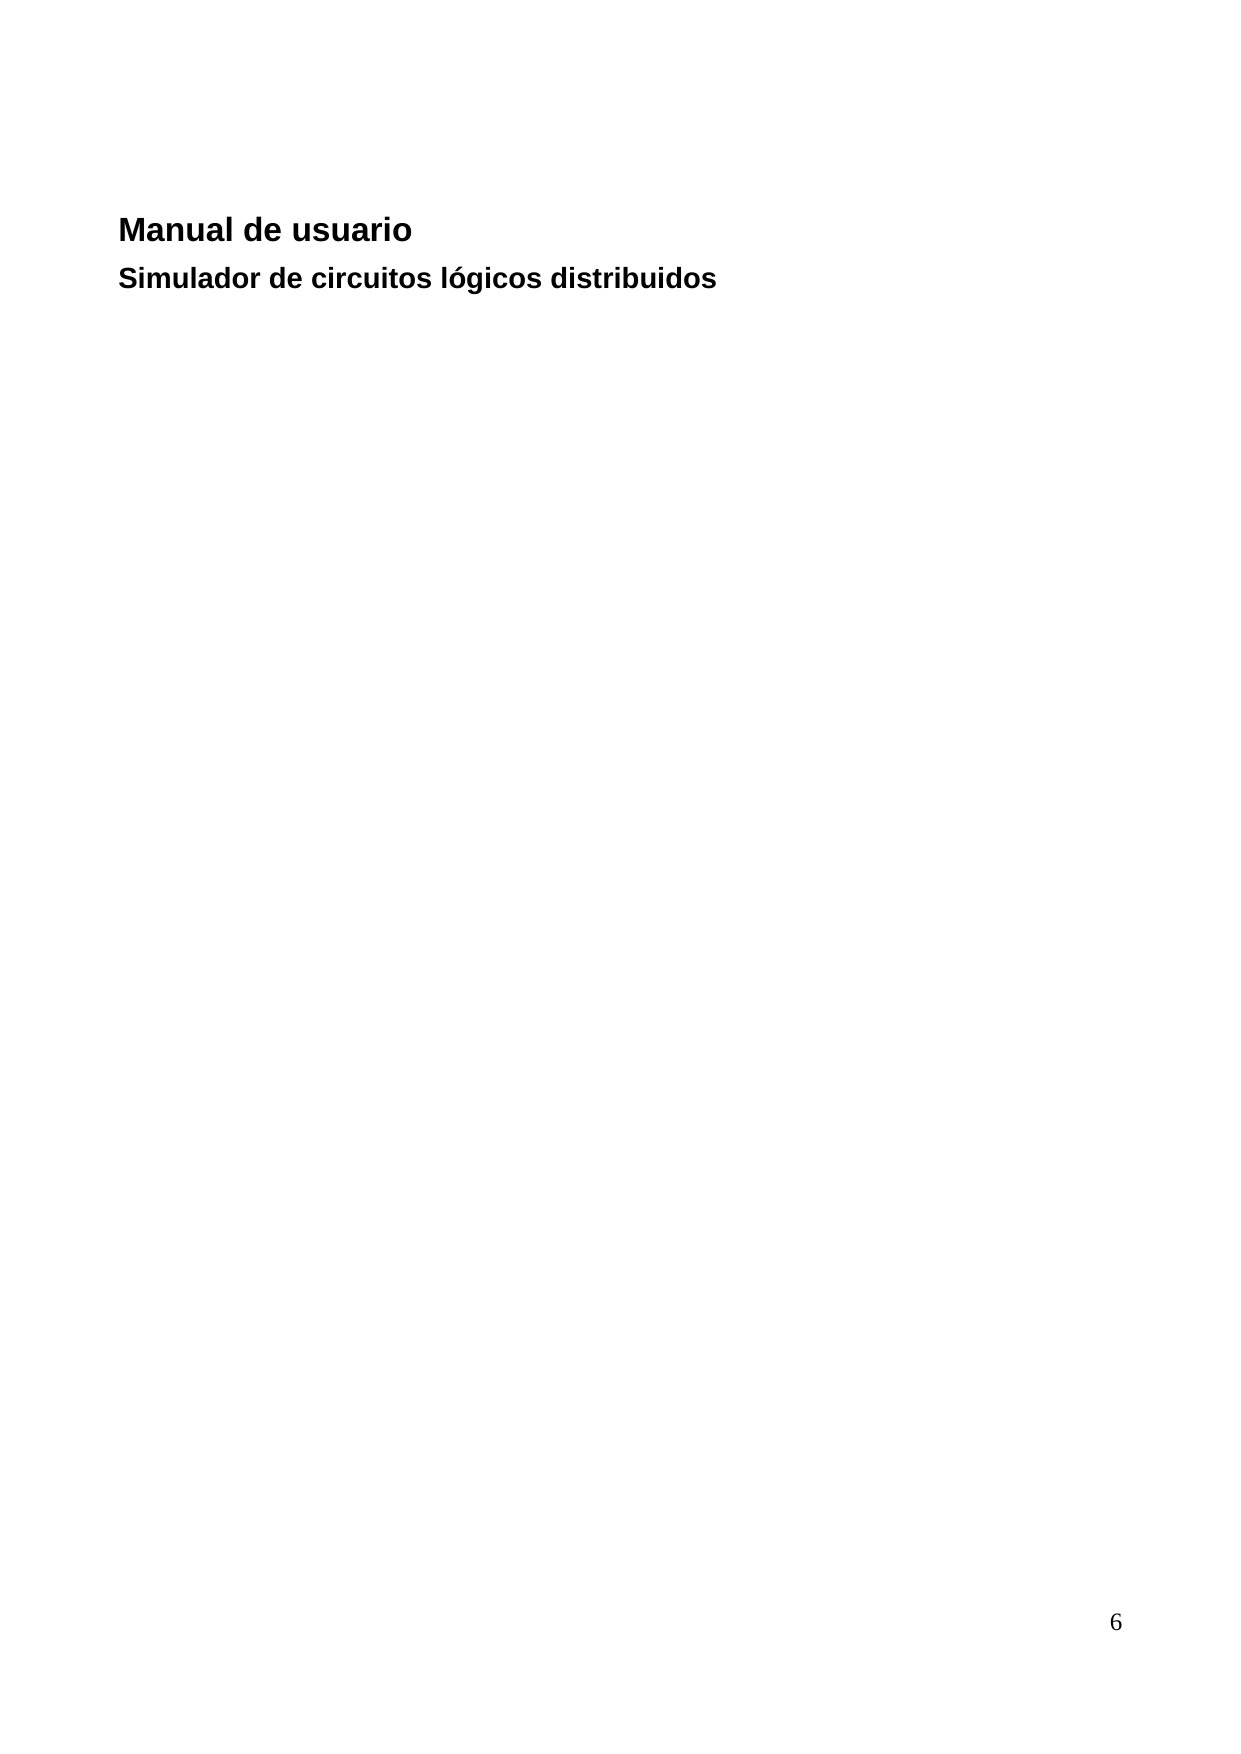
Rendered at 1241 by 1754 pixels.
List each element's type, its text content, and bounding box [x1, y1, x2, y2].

text Simulador de circuitos lógicos distribuidos [118, 261, 1122, 295]
subtitle Manual de usuario [118, 210, 1122, 249]
